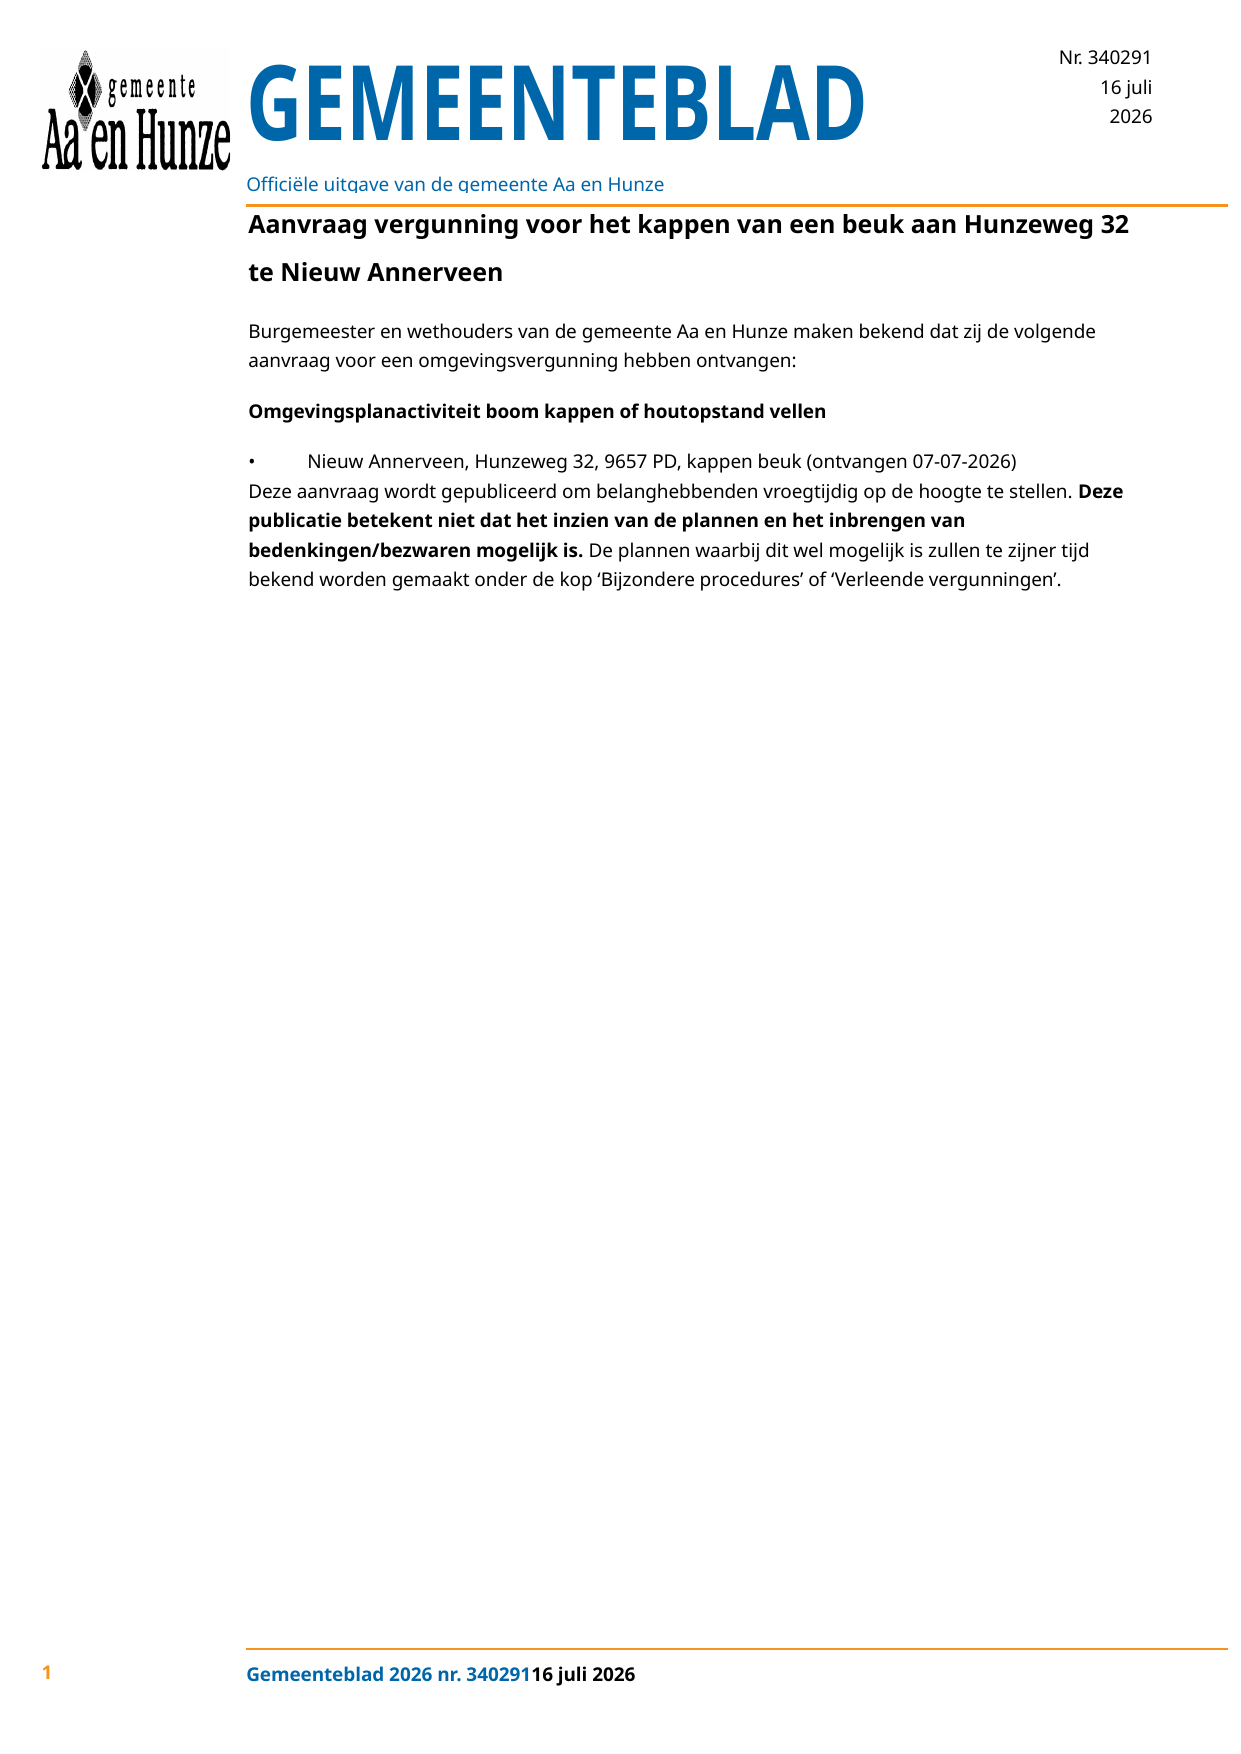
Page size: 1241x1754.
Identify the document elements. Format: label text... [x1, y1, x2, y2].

text Omgevingsplanactiviteit boom kappen of houtopstand vellen [248, 398, 1152, 424]
text Aanvraag vergunning voor het kappen van een beuk aan Hunzeweg 32 te Nieuw Annerveen [248, 207, 1152, 288]
picture [41, 47, 231, 172]
text Burgemeester en wethouders van de gemeente Aa en Hunze maken bekend dat zij de volgende aanvraag voor een omgevingsvergunning hebben ontvangen: [248, 318, 1152, 373]
text Deze aanvraag wordt gepubliceerd om belanghebbenden vroegtijdig op de hoogte te stellen. Deze publicatie betekent niet dat het inzien van de plannen en het inbrengen van bedenkingen/bezwaren mogelijk is. De plannen waarbij dit wel mogelijk is zullen te zijner tijd bekend worden gemaakt onder de kop ‘Bijzondere procedures’ of ‘Verleende vergunningen’. [248, 478, 1152, 592]
list Nieuw Annerveen, Hunzeweg 32, 9657 PD, kappen beuk (ontvangen 07-07-2026) [248, 448, 1152, 474]
